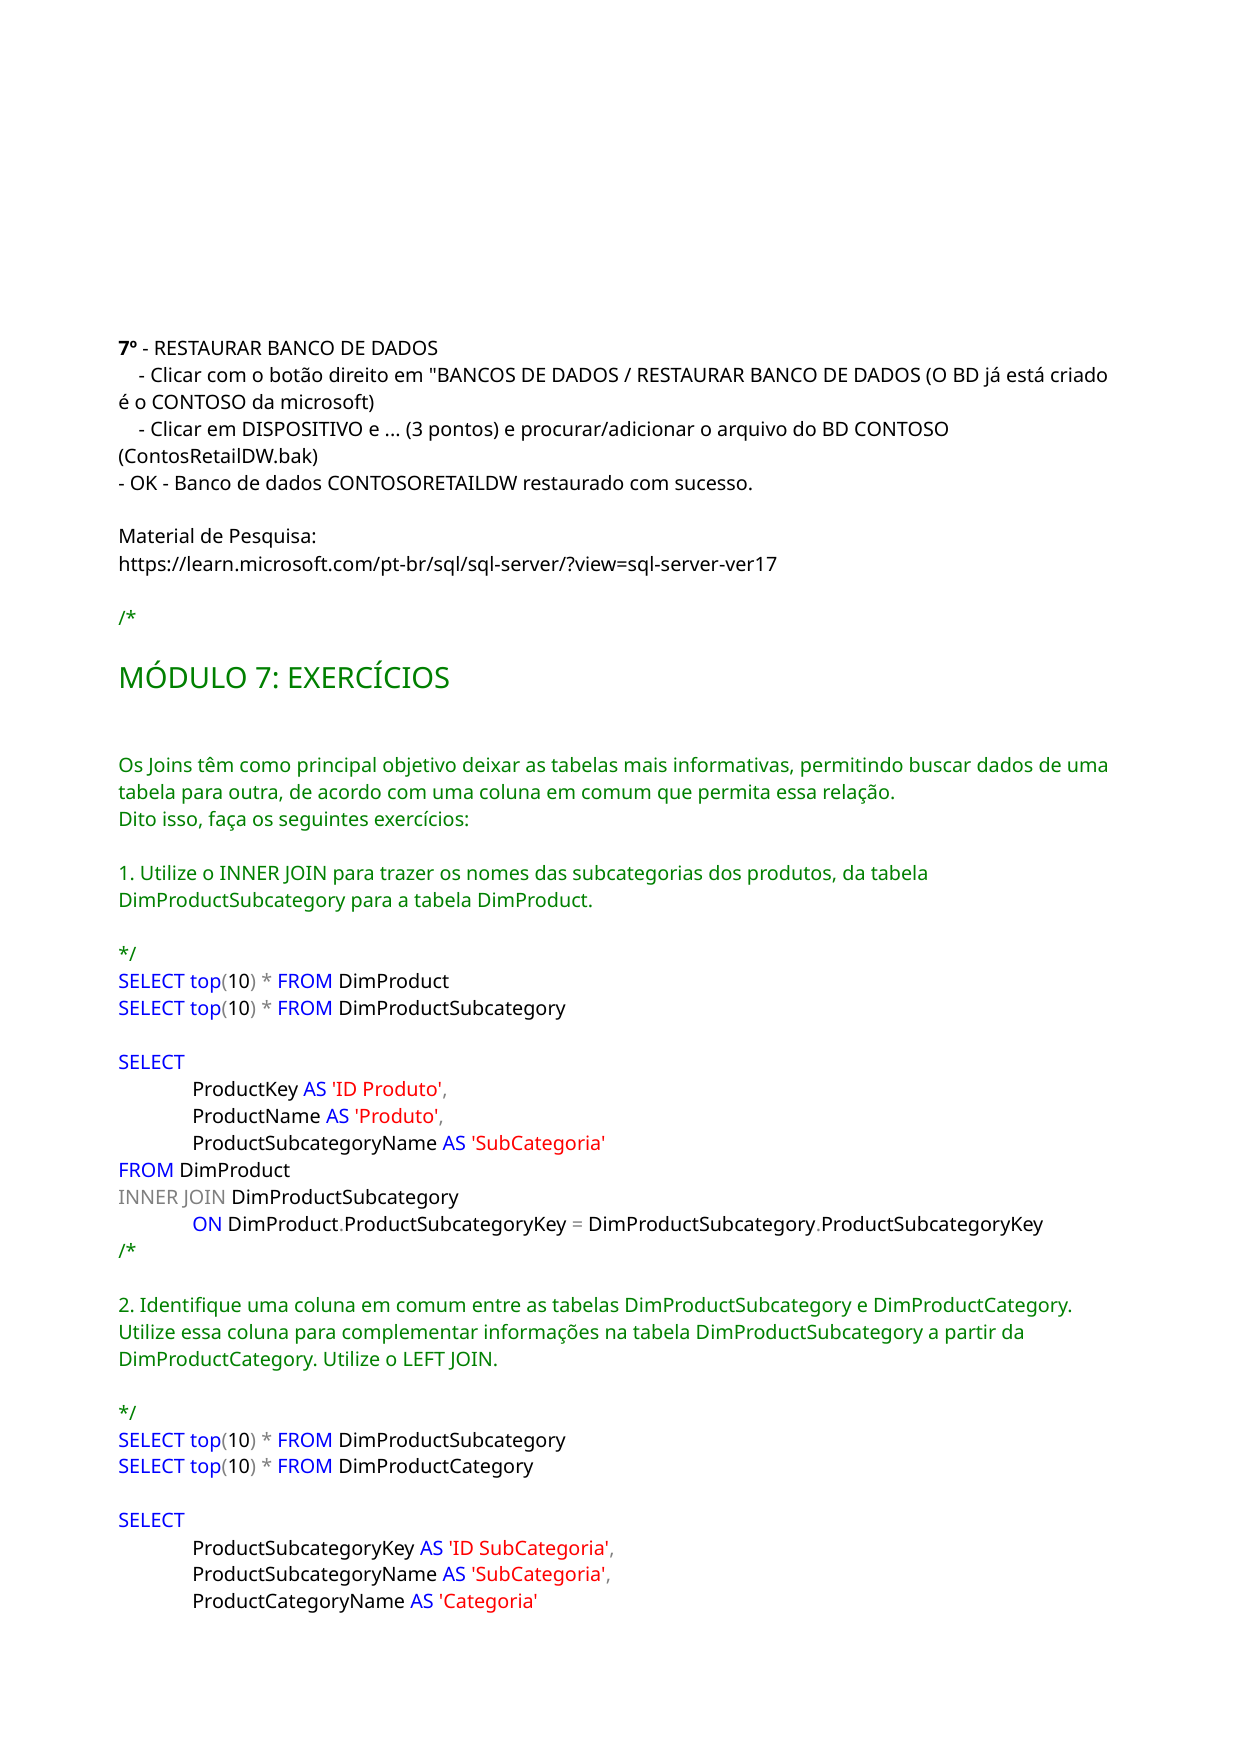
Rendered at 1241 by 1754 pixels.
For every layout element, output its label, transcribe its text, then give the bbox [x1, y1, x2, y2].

text Os Joins têm como principal objetivo deixar as tabelas mais informativas, permitindo buscar dados de uma tabela para outra, de acordo com uma coluna em comum que permita essa relação. [118, 751, 1122, 805]
text /* [118, 604, 1122, 631]
text Material de Pesquisa: [118, 523, 1122, 550]
text 2. Identifique uma coluna em comum entre as tabelas DimProductSubcategory e DimProductCategory. Utilize essa coluna para complementar informações na tabela DimProductSubcategory a partir da DimProductCategory. Utilize o LEFT JOIN. [118, 1291, 1122, 1372]
text MÓDULO 7: EXERCÍCIOS [118, 658, 1122, 697]
text Dito isso, faça os seguintes exercícios: [118, 805, 1122, 832]
text ProductSubcategoryName AS 'SubCategoria', [118, 1561, 1122, 1588]
text ProductSubcategoryName AS 'SubCategoria' [118, 1129, 1122, 1156]
text ProductName AS 'Produto', [118, 1102, 1122, 1129]
text */ [118, 940, 1122, 967]
text ProductCategoryName AS 'Categoria' [118, 1588, 1122, 1615]
text https://learn.microsoft.com/pt-br/sql/sql-server/?view=sql-server-ver17 [118, 550, 1122, 577]
text ProductKey AS 'ID Produto', [118, 1075, 1122, 1102]
text SELECT top(10) * FROM DimProductSubcategory [118, 1426, 1122, 1453]
text - Clicar em DISPOSITIVO e ... (3 pontos) e procurar/adicionar o arquivo do BD CONTOSO (ContosRetailDW.bak) [118, 415, 1122, 469]
text FROM DimProduct [118, 1156, 1122, 1183]
text SELECT [118, 1048, 1122, 1075]
text SELECT top(10) * FROM DimProductSubcategory [118, 994, 1122, 1021]
text SELECT top(10) * FROM DimProduct [118, 967, 1122, 994]
text ON DimProduct.ProductSubcategoryKey = DimProductSubcategory.ProductSubcategoryKey [118, 1210, 1122, 1237]
text /* [118, 1237, 1122, 1264]
text SELECT [118, 1507, 1122, 1534]
text ProductSubcategoryKey AS 'ID SubCategoria', [118, 1534, 1122, 1561]
text */ [118, 1399, 1122, 1426]
text - OK - Banco de dados CONTOSORETAILDW restaurado com sucesso. [118, 469, 1122, 496]
text INNER JOIN DimProductSubcategory [118, 1183, 1122, 1210]
text 1. Utilize o INNER JOIN para trazer os nomes das subcategorias dos produtos, da tabela DimProductSubcategory para a tabela DimProduct. [118, 859, 1122, 913]
text SELECT top(10) * FROM DimProductCategory [118, 1453, 1122, 1480]
text - Clicar com o botão direito em "BANCOS DE DADOS / RESTAURAR BANCO DE DADOS (O BD já está criado é o CONTOSO da microsoft) [118, 361, 1122, 415]
text 7º - RESTAURAR BANCO DE DADOS [118, 334, 1122, 361]
